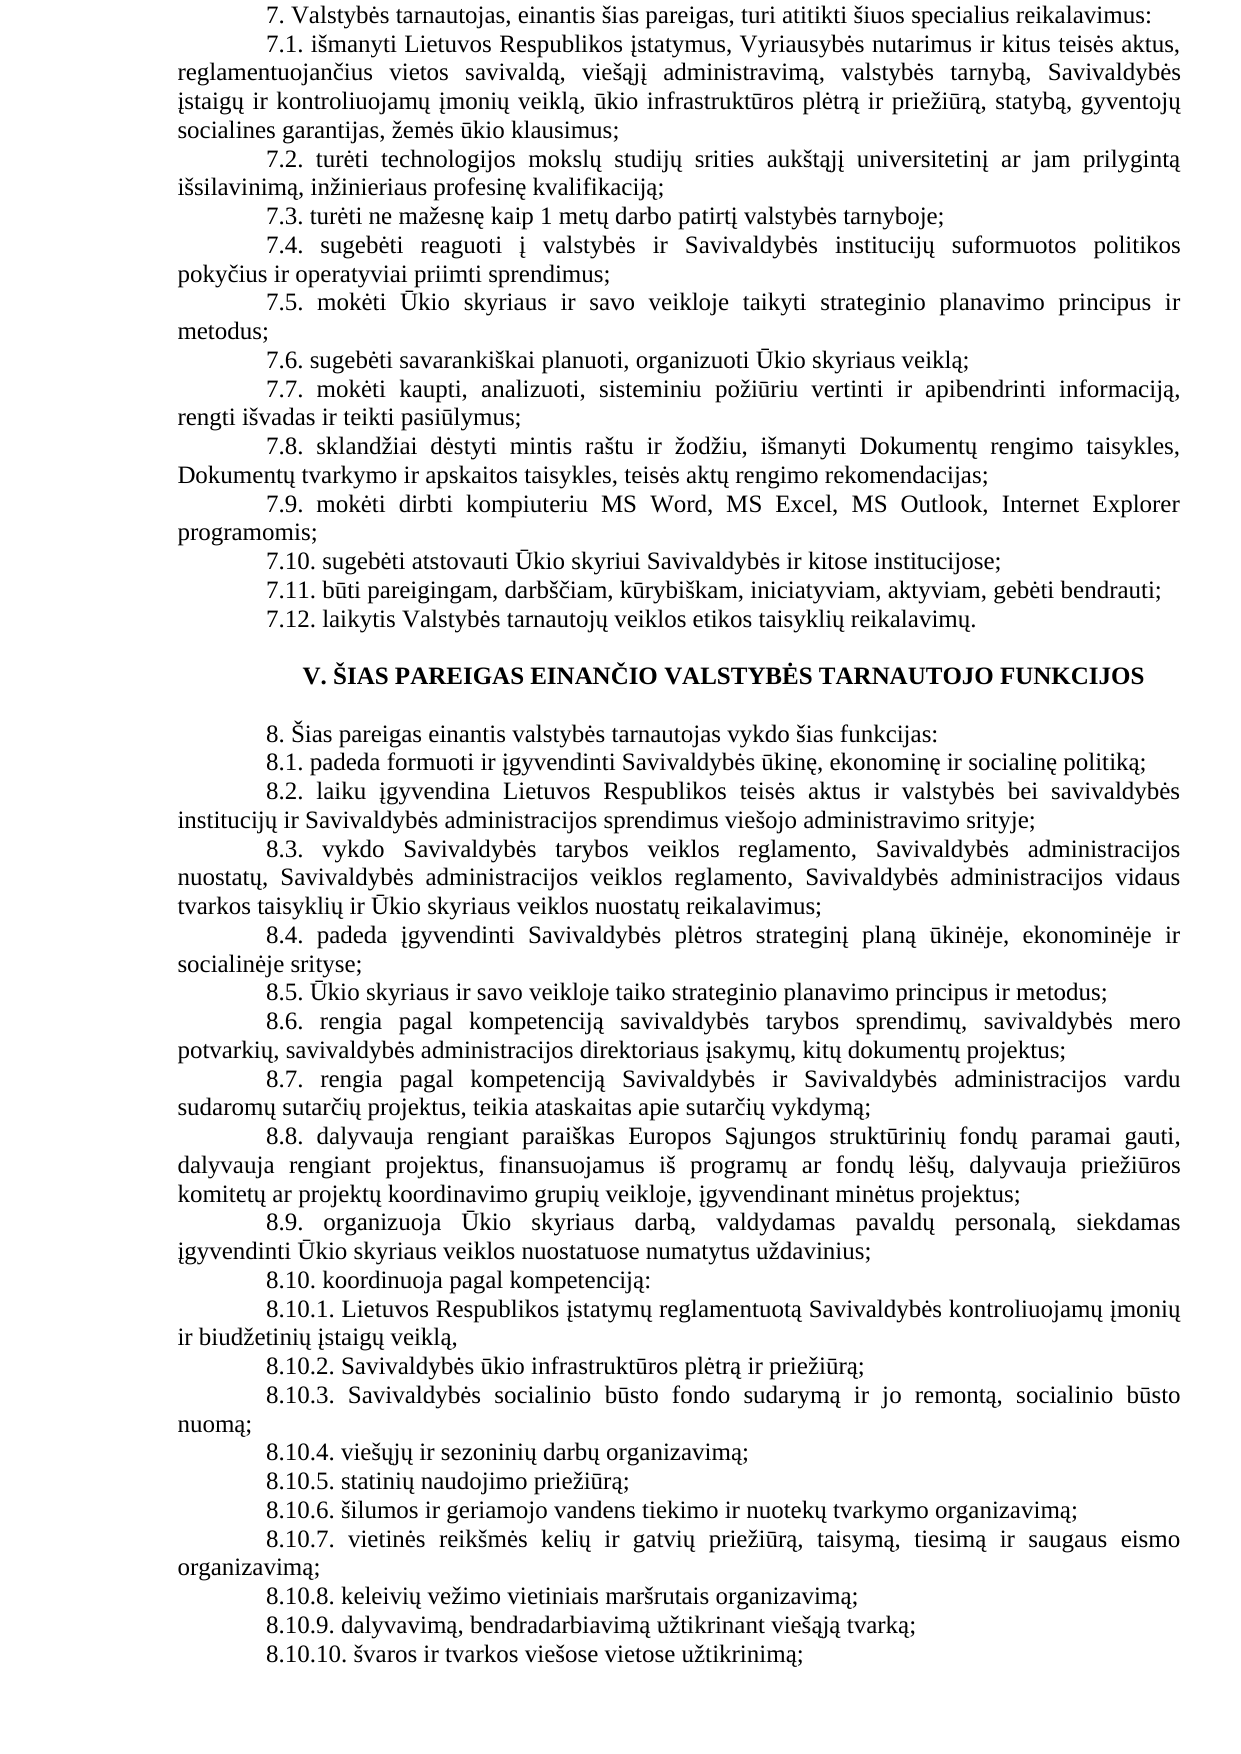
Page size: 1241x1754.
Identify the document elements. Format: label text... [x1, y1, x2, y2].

text 7. Valstybės tarnautojas, einantis šias pareigas, turi atitikti šiuos specialius reikalavimus: [177, 0, 1181, 29]
text 7.11. būti pareigingam, darbščiam, kūrybiškam, iniciatyviam, aktyviam, gebėti bendrauti; [177, 575, 1181, 604]
text 8.2. laiku įgyvendina Lietuvos Respublikos teisės aktus ir valstybės bei savivaldybės institucijų ir Savivaldybės administracijos sprendimus viešojo administravimo srityje; [177, 776, 1181, 834]
text 7.12. laikytis Valstybės tarnautojų veiklos etikos taisyklių reikalavimų. [177, 604, 1181, 632]
text 7.6. sugebėti savarankiškai planuoti, organizuoti Ūkio skyriaus veiklą; [177, 345, 1181, 374]
text 8.9. organizuoja Ūkio skyriaus darbą, valdydamas pavaldų personalą, siekdamas įgyvendinti Ūkio skyriaus veiklos nuostatuose numatytus uždavinius; [177, 1207, 1181, 1265]
text 7.3. turėti ne mažesnę kaip 1 metų darbo patirtį valstybės tarnyboje; [177, 201, 1181, 230]
text 8.10.9. dalyvavimą, bendradarbiavimą užtikrinant viešąją tvarką; [177, 1610, 1181, 1639]
text 8.10.1. Lietuvos Respublikos įstatymų reglamentuotą Savivaldybės kontroliuojamų įmonių ir biudžetinių įstaigų veiklą, [177, 1294, 1181, 1351]
text 7.8. sklandžiai dėstyti mintis raštu ir žodžiu, išmanyti Dokumentų rengimo taisykles, Dokumentų tvarkymo ir apskaitos taisykles, teisės aktų rengimo rekomendacijas; [177, 431, 1181, 489]
text 7.1. išmanyti Lietuvos Respublikos įstatymus, Vyriausybės nutarimus ir kitus teisės aktus, reglamentuojančius vietos savivaldą, viešąjį administravimą, valstybės tarnybą, Savivaldybės įstaigų ir kontroliuojamų įmonių veiklą, ūkio infrastruktūros plėtrą ir priežiūrą, statybą, gyventojų socialines garantijas, žemės ūkio klausimus; [177, 29, 1181, 144]
text 7.9. mokėti dirbti kompiuteriu MS Word, MS Excel, MS Outlook, Internet Explorer programomis; [177, 489, 1181, 546]
text 8.7. rengia pagal kompetenciją Savivaldybės ir Savivaldybės administracijos vardu sudaromų sutarčių projektus, teikia ataskaitas apie sutarčių vykdymą; [177, 1064, 1181, 1121]
text 7.5. mokėti Ūkio skyriaus ir savo veikloje taikyti strateginio planavimo principus ir metodus; [177, 287, 1181, 345]
text 8.10.4. viešųjų ir sezoninių darbų organizavimą; [177, 1437, 1181, 1466]
text 8.10.10. švaros ir tvarkos viešose vietose užtikrinimą; [177, 1639, 1181, 1667]
text 8.6. rengia pagal kompetenciją savivaldybės tarybos sprendimų, savivaldybės mero potvarkių, savivaldybės administracijos direktoriaus įsakymų, kitų dokumentų projektus; [177, 1006, 1181, 1064]
text 8.10.2. Savivaldybės ūkio infrastruktūros plėtrą ir priežiūrą; [177, 1351, 1181, 1380]
text V. ŠIAS PAREIGAS EINANČIO VALSTYBĖS TARNAUTOJO FUNKCIJOS [177, 661, 1181, 690]
text 7.2. turėti technologijos mokslų studijų srities aukštąjį universitetinį ar jam prilygintą išsilavinimą, inžinieriaus profesinę kvalifikaciją; [177, 144, 1181, 201]
text 8.5. Ūkio skyriaus ir savo veikloje taiko strateginio planavimo principus ir metodus; [177, 977, 1181, 1006]
text 8.10.3. Savivaldybės socialinio būsto fondo sudarymą ir jo remontą, socialinio būsto nuomą; [177, 1380, 1181, 1437]
text 8.10.7. vietinės reikšmės kelių ir gatvių priežiūrą, taisymą, tiesimą ir saugaus eismo organizavimą; [177, 1524, 1181, 1581]
text 8.10.8. keleivių vežimo vietiniais maršrutais organizavimą; [177, 1581, 1181, 1610]
text 8.8. dalyvauja rengiant paraiškas Europos Sąjungos struktūrinių fondų paramai gauti, dalyvauja rengiant projektus, finansuojamus iš programų ar fondų lėšų, dalyvauja priežiūros komitetų ar projektų koordinavimo grupių veikloje, įgyvendinant minėtus projektus; [177, 1121, 1181, 1207]
text 8.3. vykdo Savivaldybės tarybos veiklos reglamento, Savivaldybės administracijos nuostatų, Savivaldybės administracijos veiklos reglamento, Savivaldybės administracijos vidaus tvarkos taisyklių ir Ūkio skyriaus veiklos nuostatų reikalavimus; [177, 834, 1181, 920]
text 7.7. mokėti kaupti, analizuoti, sisteminiu požiūriu vertinti ir apibendrinti informaciją, rengti išvadas ir teikti pasiūlymus; [177, 374, 1181, 431]
text 8.10.5. statinių naudojimo priežiūrą; [177, 1466, 1181, 1495]
text 8.10.6. šilumos ir geriamojo vandens tiekimo ir nuotekų tvarkymo organizavimą; [177, 1495, 1181, 1524]
text 8.10. koordinuoja pagal kompetenciją: [177, 1265, 1181, 1294]
text 7.4. sugebėti reaguoti į valstybės ir Savivaldybės institucijų suformuotos politikos pokyčius ir operatyviai priimti sprendimus; [177, 230, 1181, 287]
text 8. Šias pareigas einantis valstybės tarnautojas vykdo šias funkcijas: [177, 719, 1181, 747]
text 8.1. padeda formuoti ir įgyvendinti Savivaldybės ūkinę, ekonominę ir socialinę politiką; [177, 747, 1181, 776]
text 7.10. sugebėti atstovauti Ūkio skyriui Savivaldybės ir kitose institucijose; [177, 546, 1181, 575]
text 8.4. padeda įgyvendinti Savivaldybės plėtros strateginį planą ūkinėje, ekonominėje ir socialinėje srityse; [177, 920, 1181, 977]
